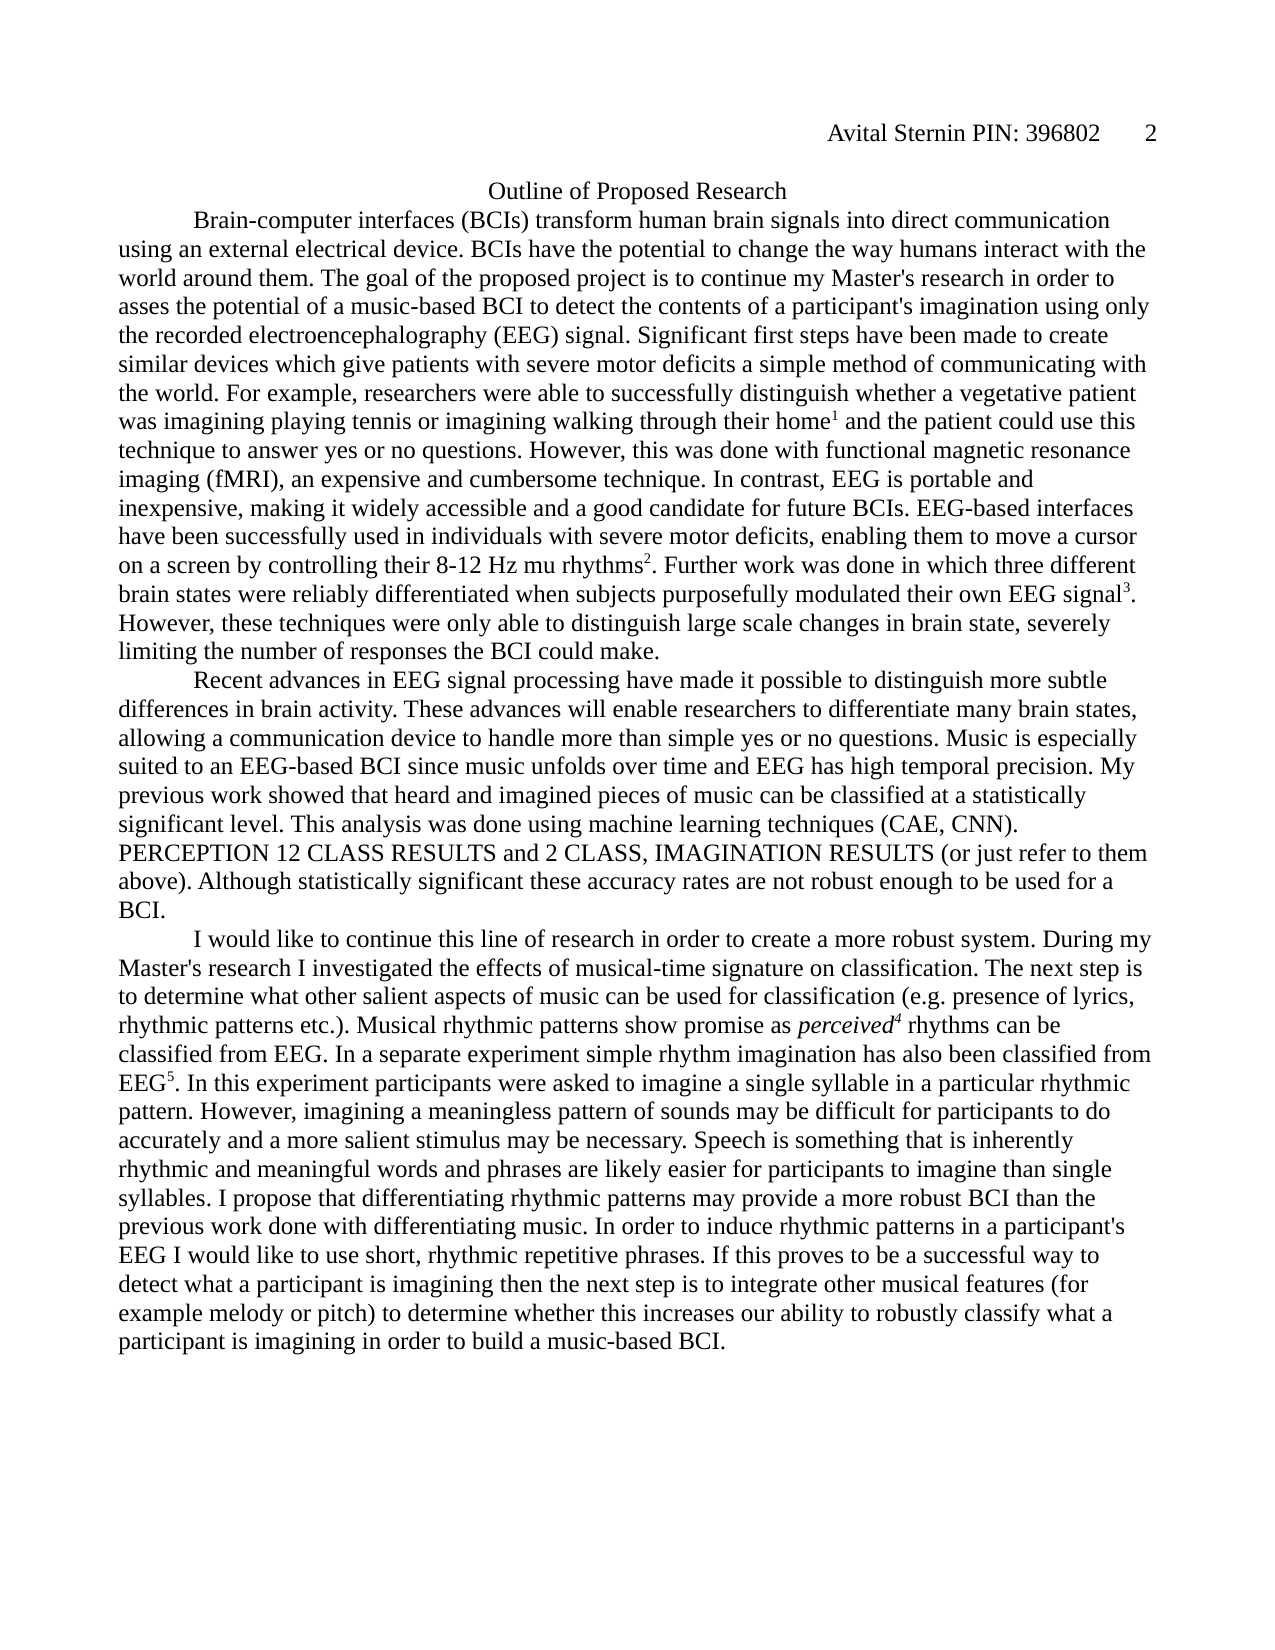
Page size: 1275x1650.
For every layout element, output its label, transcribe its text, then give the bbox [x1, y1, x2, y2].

text Outline of Proposed Research [118, 176, 1157, 205]
text I would like to continue this line of research in order to create a more robust system. During my Master's research I investigated the effects of musical-time signature on classification. The next step is to determine what other salient aspects of music can be used for classification (e.g. presence of lyrics, rhythmic patterns etc.). Musical rhythmic patterns show promise as perceived4⁠ rhythms can be classified from EEG. In a separate experiment simple rhythm imagination has also been classified from EEG5⁠. In this experiment participants were asked to imagine a single syllable in a particular rhythmic pattern. However, imagining a meaningless pattern of sounds may be difficult for participants to do accurately and a more salient stimulus may be necessary. Speech is something that is inherently rhythmic and meaningful words and phrases are likely easier for participants to imagine than single syllables. I propose that differentiating rhythmic patterns may provide a more robust BCI than the previous work done with differentiating music. In order to induce rhythmic patterns in a participant's EEG I would like to use short, rhythmic repetitive phrases. If this proves to be a successful way to detect what a participant is imagining then the next step is to integrate other musical features (for example melody or pitch) to determine whether this increases our ability to robustly classify what a participant is imagining in order to build a music-based BCI. [118, 924, 1157, 1355]
text Recent advances in EEG signal processing have made it possible to distinguish more subtle differences in brain activity. These advances will enable researchers to differentiate many brain states, allowing a communication device to handle more than simple yes or no questions. Music is especially suited to an EEG-based BCI since music unfolds over time and EEG has high temporal precision. My previous work showed that heard and imagined pieces of music can be classified at a statistically significant level. This analysis was done using machine learning techniques (CAE, CNN). PERCEPTION 12 CLASS RESULTS and 2 CLASS, IMAGINATION RESULTS (or just refer to them above). Although statistically significant these accuracy rates are not robust enough to be used for a BCI. [118, 665, 1157, 924]
text Brain-computer interfaces (BCIs) transform human brain signals into direct communication using an external electrical device. BCIs have the potential to change the way humans interact with the world around them. The goal of the proposed project is to continue my Master's research in order to asses the potential of a music-based BCI to detect the contents of a participant's imagination using only the recorded electroencephalography (EEG) signal. Significant first steps have been made to create similar devices which give patients with severe motor deficits a simple method of communicating with the world. For example, researchers were able to successfully distinguish whether a vegetative patient was imagining playing tennis or imagining walking through their home1⁠ and the patient could use this technique to answer yes or no questions. However, this was done with functional magnetic resonance imaging (fMRI), an expensive and cumbersome technique. In contrast, EEG is portable and inexpensive, making it widely accessible and a good candidate for future BCIs. EEG-based interfaces have been successfully used in individuals with severe motor deficits, enabling them to move a cursor on a screen by controlling their 8-12 Hz mu rhythms2⁠. Further work was done in which three different brain states were reliably differentiated when subjects purposefully modulated their own EEG signal3⁠. However, these techniques were only able to distinguish large scale changes in brain state, severely limiting the number of responses the BCI could make. [118, 205, 1157, 665]
